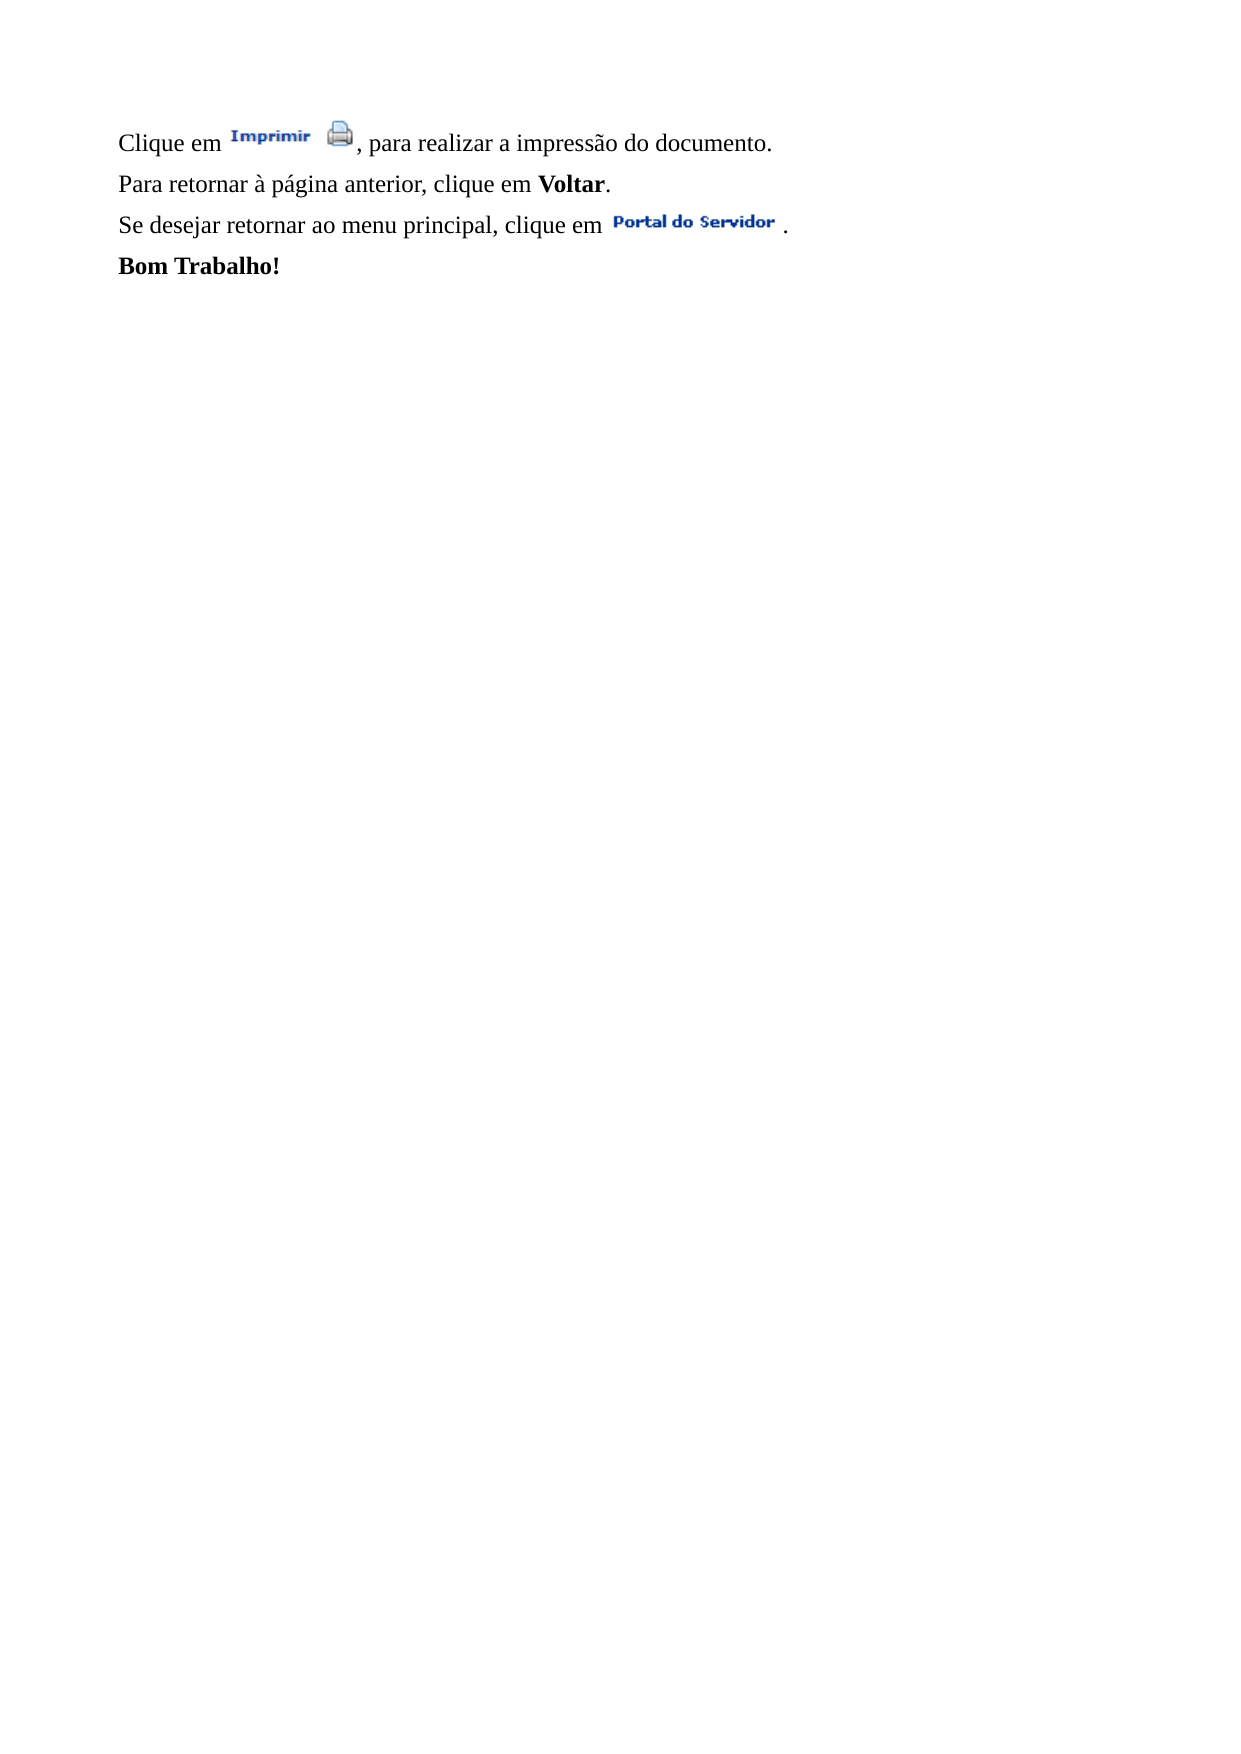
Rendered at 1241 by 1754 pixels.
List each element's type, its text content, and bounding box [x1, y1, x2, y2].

picture [227, 118, 356, 151]
text Clique em , para realizar a impressão do documento. [118, 118, 1122, 156]
text Bom Trabalho! [118, 251, 1122, 280]
picture [608, 210, 783, 234]
text Para retornar à página anterior, clique em Voltar. [118, 169, 1122, 198]
text Se desejar retornar ao menu principal, clique em . [118, 210, 1122, 239]
